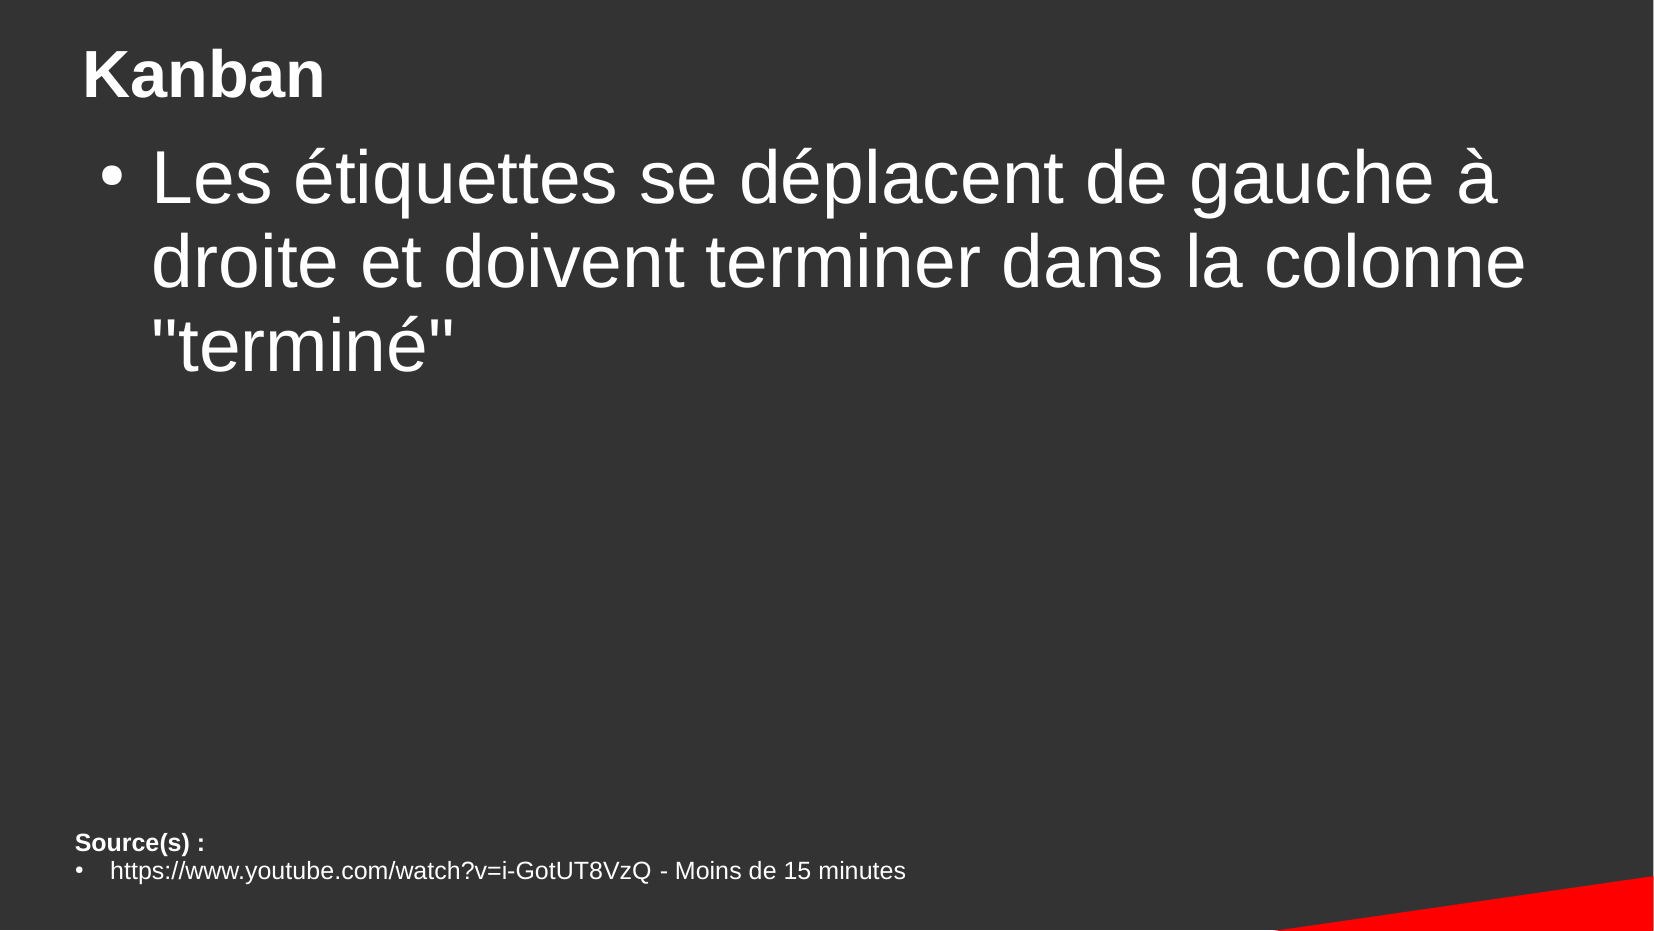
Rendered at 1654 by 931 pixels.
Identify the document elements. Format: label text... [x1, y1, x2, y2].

text_box [1273, 876, 1654, 931]
title Kanban [82, 37, 1571, 122]
text_box Source(s) : https://www.youtube.com/watch?v=i-GotUT8VzQ - Moins de 15 minutes [60, 821, 1546, 921]
list Les étiquettes se déplacent de gauche à droite et doivent terminer dans la colonne "terminé" [80, 135, 1620, 777]
